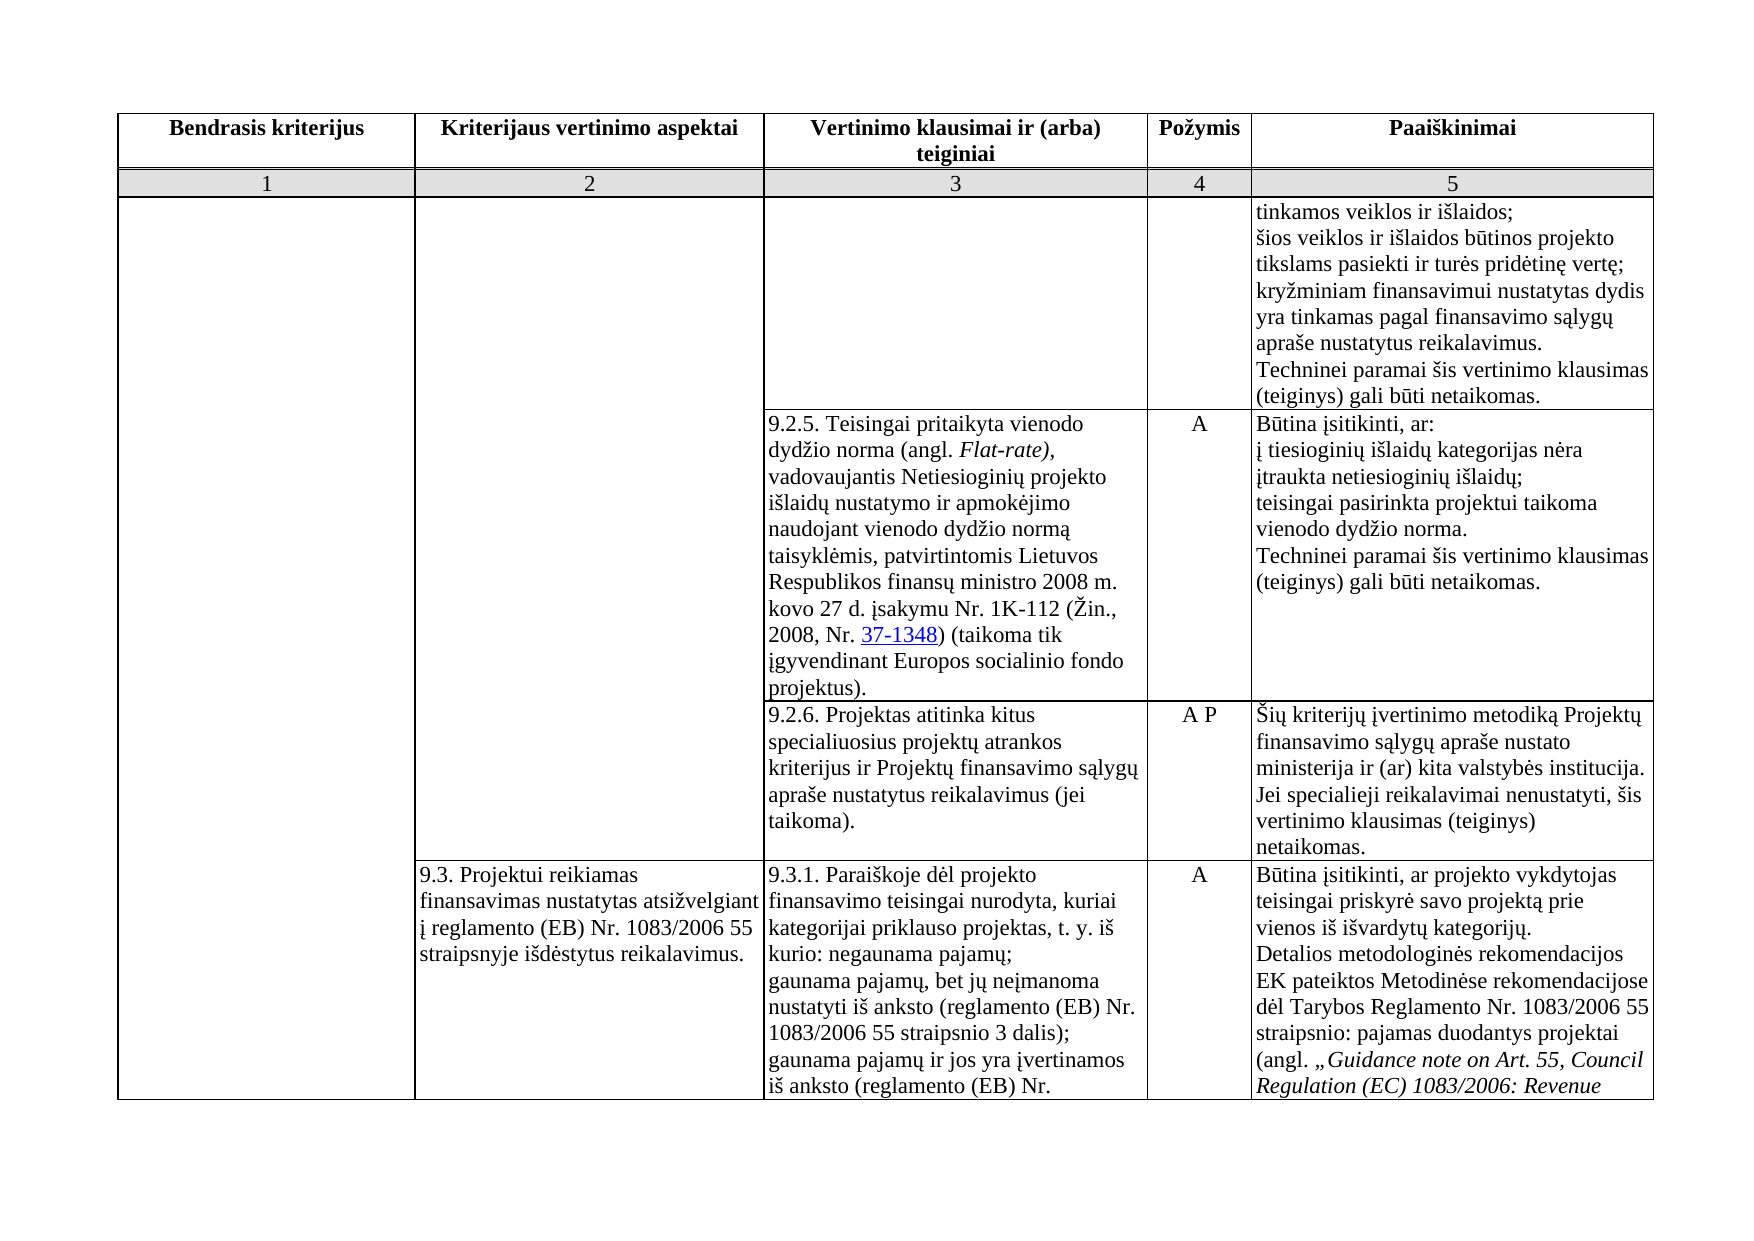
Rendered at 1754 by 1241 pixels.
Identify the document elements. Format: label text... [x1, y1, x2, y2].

table_cell 9.3. Projektui reikiamas finansavimas nustatytas atsižvelgiant į reglamento (EB) Nr. 1083/2006 55 straipsnyje išdėstytus reikalavimus. [416, 861, 763, 1098]
table_cell Šių kriterijų įvertinimo metodiką Projektų finansavimo sąlygų apraše nustato ministerija ir (ar) kita valstybės institucija. Jei specialieji reikalavimai nenustatyti, šis vertinimo klausimas (teiginys) netaikomas. [1252, 702, 1653, 860]
table_cell 2 [416, 170, 763, 196]
table_cell tinkamos veiklos ir išlaidos; šios veiklos ir išlaidos būtinos projekto tikslams pasiekti ir turės pridėtinę vertę; kryžminiam finansavimui nustatytas dydis yra tinkamas pagal finansavimo sąlygų apraše nustatytus reikalavimus. Techninei paramai šis vertinimo klausimas (teiginys) gali būti netaikomas. [1252, 198, 1653, 408]
table_cell 1 [119, 170, 414, 196]
table_header Požymis [1148, 114, 1251, 167]
table_cell Būtina įsitikinti, ar projekto vykdytojas teisingai priskyrė savo projektą prie vienos iš išvardytų kategorijų. Detalios metodologinės rekomendacijos EK pateiktos Metodinėse rekomendacijose dėl Tarybos Reglamento Nr. 1083/2006 55 straipsnio: pajamas duodantys projektai (angl. „Guidance note on Art. 55, Council Regulation (EC) 1083/2006: Revenue [1252, 861, 1653, 1098]
table_cell [416, 198, 763, 860]
table_cell 9.2.6. Projektas atitinka kitus specialiuosius projektų atrankos kriterijus ir Projektų finansavimo sąlygų apraše nustatytus reikalavimus (jei taikoma). [765, 702, 1147, 860]
table_cell 4 [1148, 170, 1251, 196]
table_cell [119, 198, 414, 1098]
table_header Bendrasis kriterijus [119, 114, 414, 167]
table_cell [765, 198, 1147, 408]
table_cell 9.2.5. Teisingai pritaikyta vienodo dydžio norma (angl. Flat-rate), vadovaujantis Netiesioginių projekto išlaidų nustatymo ir apmokėjimo naudojant vienodo dydžio normą taisyklėmis, patvirtintomis Lietuvos Respublikos finansų ministro 2008 m. kovo 27 d. įsakymu Nr. 1K-112 (Žin., 2008, Nr. 37-1348) (taikoma tik įgyvendinant Europos socialinio fondo projektus). [765, 410, 1147, 700]
table_cell A [1148, 861, 1251, 1098]
table_cell [1148, 198, 1251, 408]
table_cell 9.3.1. Paraiškoje dėl projekto finansavimo teisingai nurodyta, kuriai kategorijai priklauso projektas, t. y. iš kurio: negaunama pajamų; gaunama pajamų, bet jų neįmanoma nustatyti iš anksto (reglamento (EB) Nr. 1083/2006 55 straipsnio 3 dalis); gaunama pajamų ir jos yra įvertinamos iš anksto (reglamento (EB) Nr. [765, 861, 1147, 1098]
table_header Kriterijaus vertinimo aspektai [416, 114, 763, 167]
table_header Paaiškinimai [1252, 114, 1653, 167]
table_header Vertinimo klausimai ir (arba) teiginiai [765, 114, 1147, 167]
table_cell 3 [765, 170, 1147, 196]
table_cell Būtina įsitikinti, ar: į tiesioginių išlaidų kategorijas nėra įtraukta netiesioginių išlaidų; teisingai pasirinkta projektui taikoma vienodo dydžio norma. Techninei paramai šis vertinimo klausimas (teiginys) gali būti netaikomas. [1252, 410, 1653, 700]
table_cell 5 [1252, 170, 1653, 196]
table_cell A [1148, 410, 1251, 700]
table_cell A P [1148, 702, 1251, 860]
